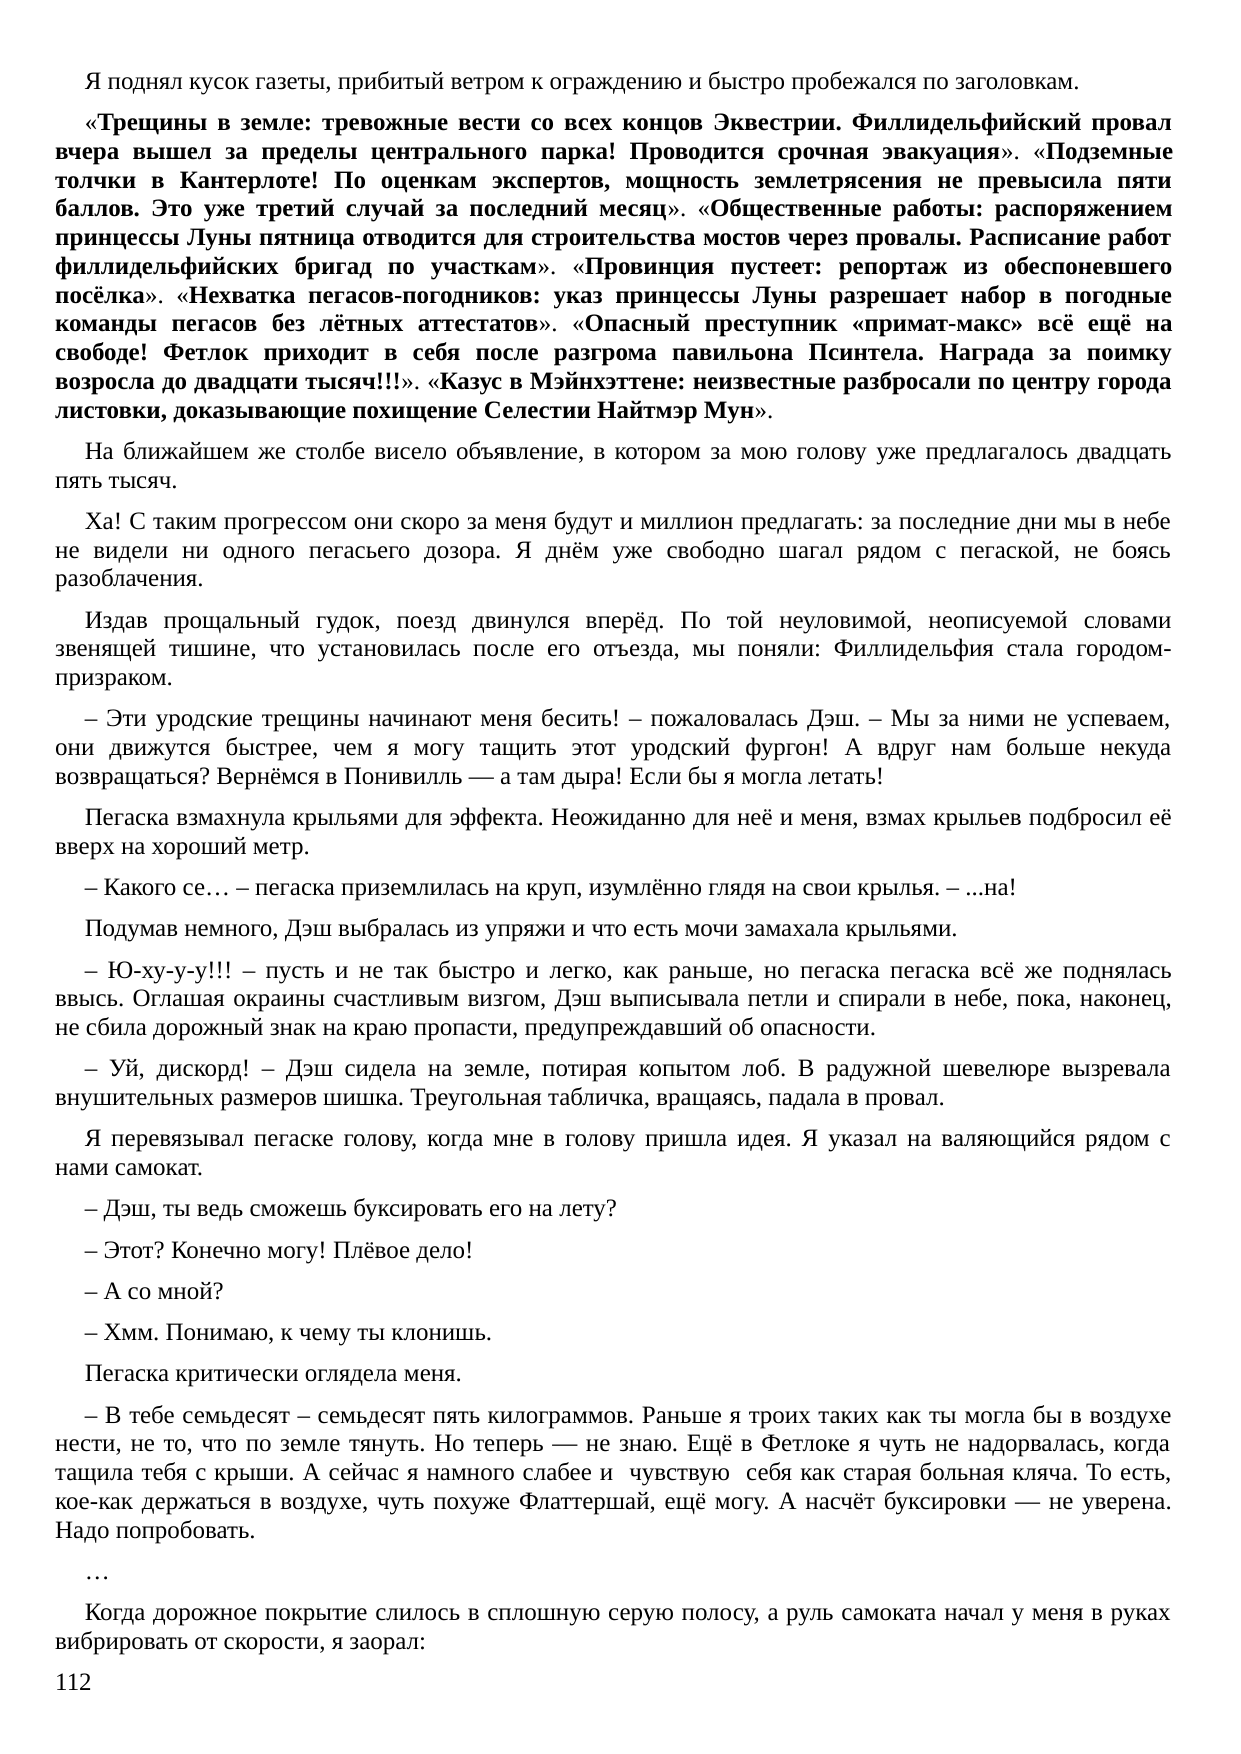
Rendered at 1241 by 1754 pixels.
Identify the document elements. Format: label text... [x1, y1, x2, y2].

text – А со мной? [55, 1276, 1173, 1305]
text Я поднял кусок газеты, прибитый ветром к ограждению и быстро пробежался по заголовкам. [55, 66, 1173, 95]
text – Хмм. Понимаю, к чему ты клонишь. [55, 1317, 1173, 1346]
text Пегаска критически оглядела меня. [55, 1358, 1173, 1387]
text Подумав немного, Дэш выбралась из упряжи и что есть мочи замахала крыльями. [55, 913, 1173, 942]
text – Этот? Конечно могу! Плёвое дело! [55, 1235, 1173, 1263]
text Я перевязывал пегаске голову, когда мне в голову пришла идея. Я указал на валяющийся рядом с нами самокат. [55, 1123, 1173, 1181]
text – В тебе семьдесят – семьдесят пять килограммов. Раньше я троих таких как ты могла бы в воздухе нести, не то, что по земле тянуть. Но теперь — не знаю. Ещё в Фетлоке я чуть не надорвалась, когда тащила тебя с крыши. А сейчас я намного слабее и чувствую себя как старая больная кляча. То есть, кое-как держаться в воздухе, чуть похуже Флаттершай, ещё могу. А насчёт буксировки — не уверена. Надо попробовать. [55, 1400, 1173, 1543]
text – Уй, дискорд! – Дэш сидела на земле, потирая копытом лоб. В радужной шевелюре вызревала внушительных размеров шишка. Треугольная табличка, вращаясь, падала в провал. [55, 1053, 1173, 1111]
text Ха! С таким прогрессом они скоро за меня будут и миллион предлагать: за последние дни мы в небе не видели ни одного пегасьего дозора. Я днём уже свободно шагал рядом с пегаской, не боясь разоблачения. [55, 506, 1173, 592]
text – Какого се… – пегаска приземлилась на круп, изумлённо глядя на свои крылья. – ...на! [55, 872, 1173, 901]
text – Эти уродские трещины начинают меня бесить! – пожаловалась Дэш. – Мы за ними не успеваем, они движутся быстрее, чем я могу тащить этот уродский фургон! А вдруг нам больше некуда возвращаться? Вернёмся в Понивилль — а там дыра! Если бы я могла летать! [55, 703, 1173, 790]
text … [55, 1556, 1173, 1585]
text – Дэш, ты ведь сможешь буксировать его на лету? [55, 1193, 1173, 1222]
text Издав прощальный гудок, поезд двинулся вперёд. По той неуловимой, неописуемой словами звенящей тишине, что установилась после его отъезда, мы поняли: Филлидельфия стала городом-призраком. [55, 605, 1173, 691]
text – Ю-ху-у-у!!! – пусть и не так быстро и легко, как раньше, но пегаска пегаска всё же поднялась ввысь. Оглашая окраины счастливым визгом, Дэш выписывала петли и спирали в небе, пока, наконец, не сбила дорожный знак на краю пропасти, предупреждавший об опасности. [55, 955, 1173, 1041]
text Пегаска взмахнула крыльями для эффекта. Неожиданно для неё и меня, взмах крыльев подбросил её вверх на хороший метр. [55, 802, 1173, 860]
text Когда дорожное покрытие слилось в сплошную серую полосу, а руль самоката начал у меня в руках вибрировать от скорости, я заорал: [55, 1597, 1173, 1655]
text На ближайшем же столбе висело объявление, в котором за мою голову уже предлагалось двадцать пять тысяч. [55, 436, 1173, 493]
text «Трещины в земле: тревожные вести со всех концов Эквестрии. Филлидельфийский провал вчера вышел за пределы центрального парка! Проводится срочная эвакуация». «Подземные толчки в Кантерлоте! По оценкам экспертов, мощность землетрясения не превысила пяти баллов. Это уже третий случай за последний месяц». «Общественные работы: распоряжением принцессы Луны пятница отводится для строительства мостов через провалы. Расписание работ филлидельфийских бригад по участкам». «Провинция пустеет: репортаж из обеспоневшего посёлка». «Нехватка пегасов-погодников: указ принцессы Луны разрешает набор в погодные команды пегасов без лётных аттестатов». «Опасный преступник «примат-макс» всё ещё на свободе! Фетлок приходит в себя после разгрома павильона Псинтела. Награда за поимку возросла до двадцати тысяч!!!». «Казус в Мэйнхэттене: неизвестные разбросали по центру города листовки, доказывающие похищение Селестии Найтмэр Мун». [55, 107, 1173, 423]
